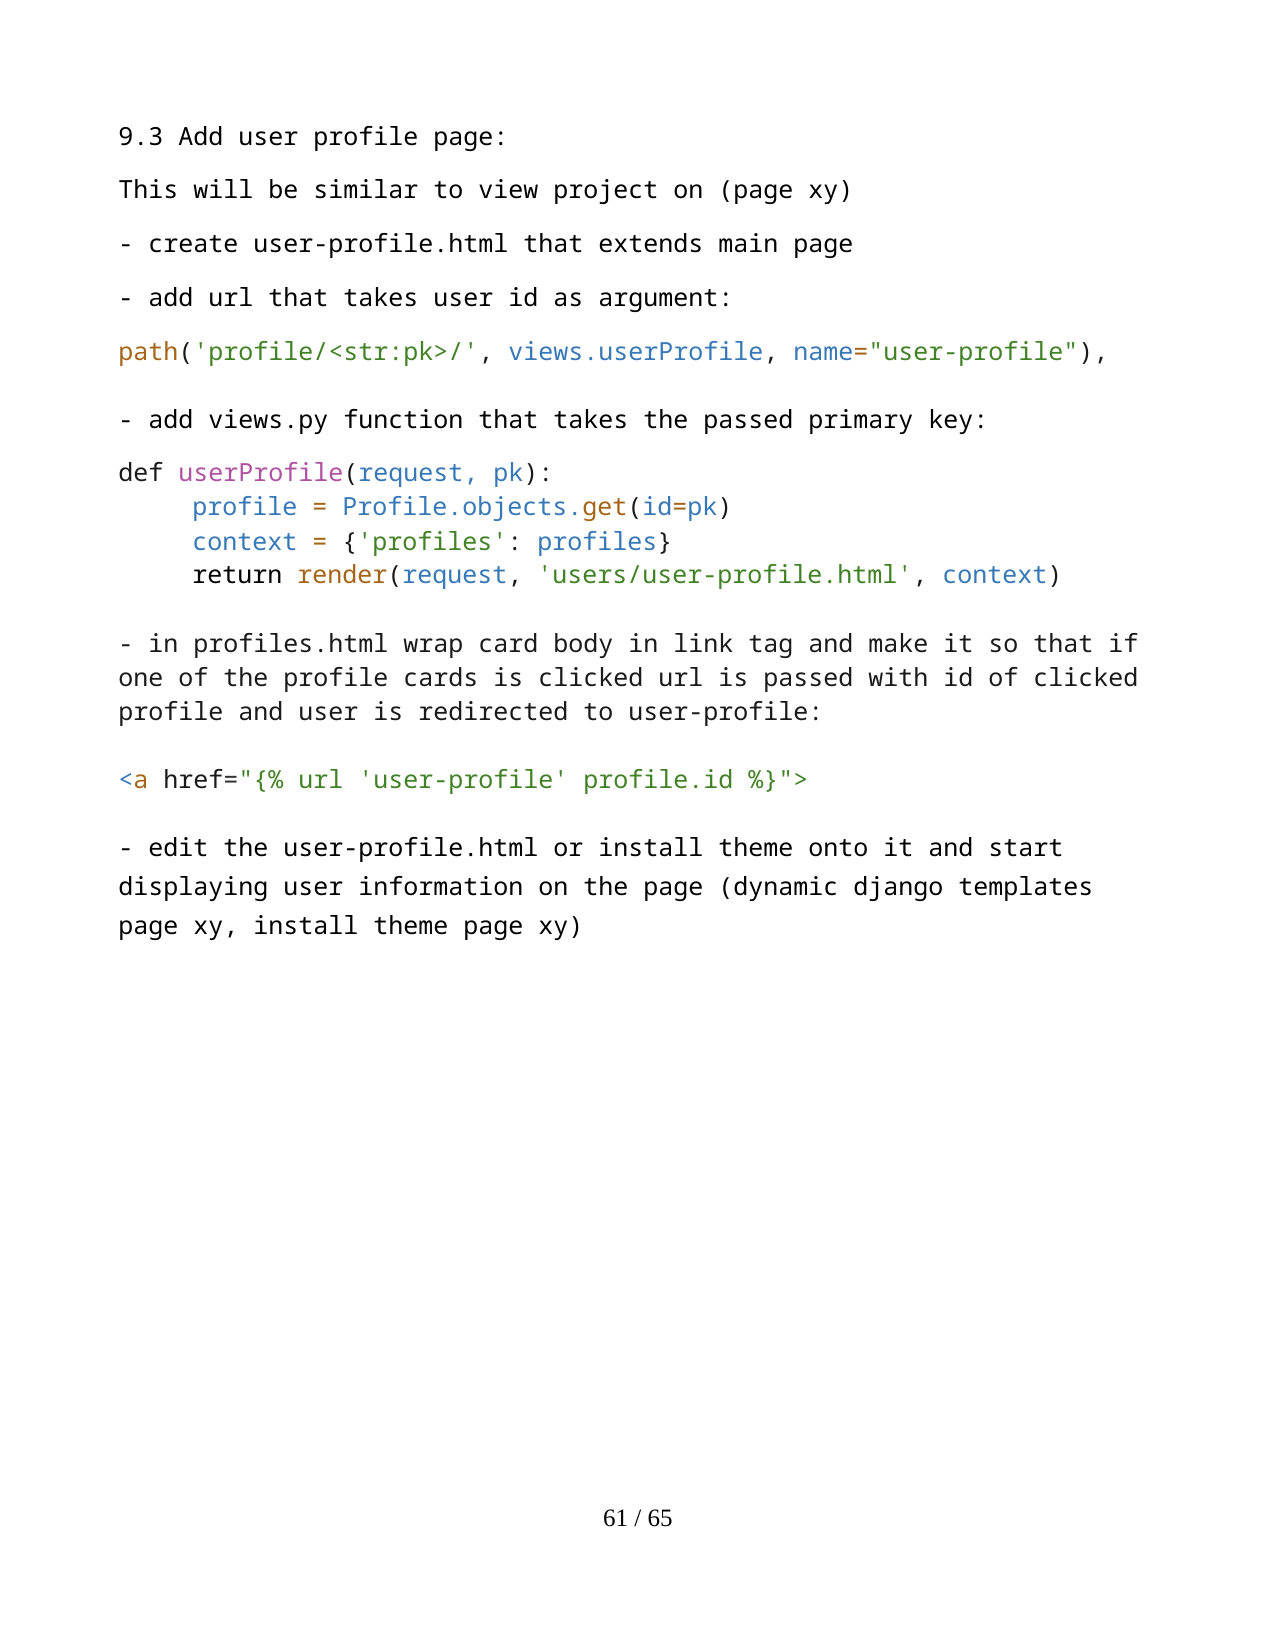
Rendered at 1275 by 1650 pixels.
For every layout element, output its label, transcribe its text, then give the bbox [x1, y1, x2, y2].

text <a href="{% url 'user-profile' profile.id %}"> [118, 762, 1157, 796]
text context = {'profiles': profiles} [118, 523, 1157, 557]
text profile = Profile.objects.get(id=pk) [118, 489, 1157, 523]
text - in profiles.html wrap card body in link tag and make it so that if one of the profile cards is clicked url is passed with id of clicked profile and user is redirected to user-profile: [118, 625, 1157, 727]
text - add url that takes user id as argument: [118, 279, 1157, 313]
text This will be similar to view project on (page xy) [118, 172, 1157, 206]
text return render(request, 'users/user-profile.html', context) [118, 557, 1157, 591]
text - add views.py function that takes the passed primary key: [118, 401, 1157, 435]
text - edit the user-profile.html or install theme onto it and start displaying user information on the page (dynamic django templates page xy, install theme page xy) [118, 830, 1157, 942]
text - create user-profile.html that extends main page [118, 226, 1157, 260]
text def userProfile(request, pk): [118, 455, 1157, 489]
text 9.3 Add user profile page: [118, 118, 1157, 152]
text path('profile/<str:pk>/', views.userProfile, name="user-profile"), [118, 333, 1157, 367]
